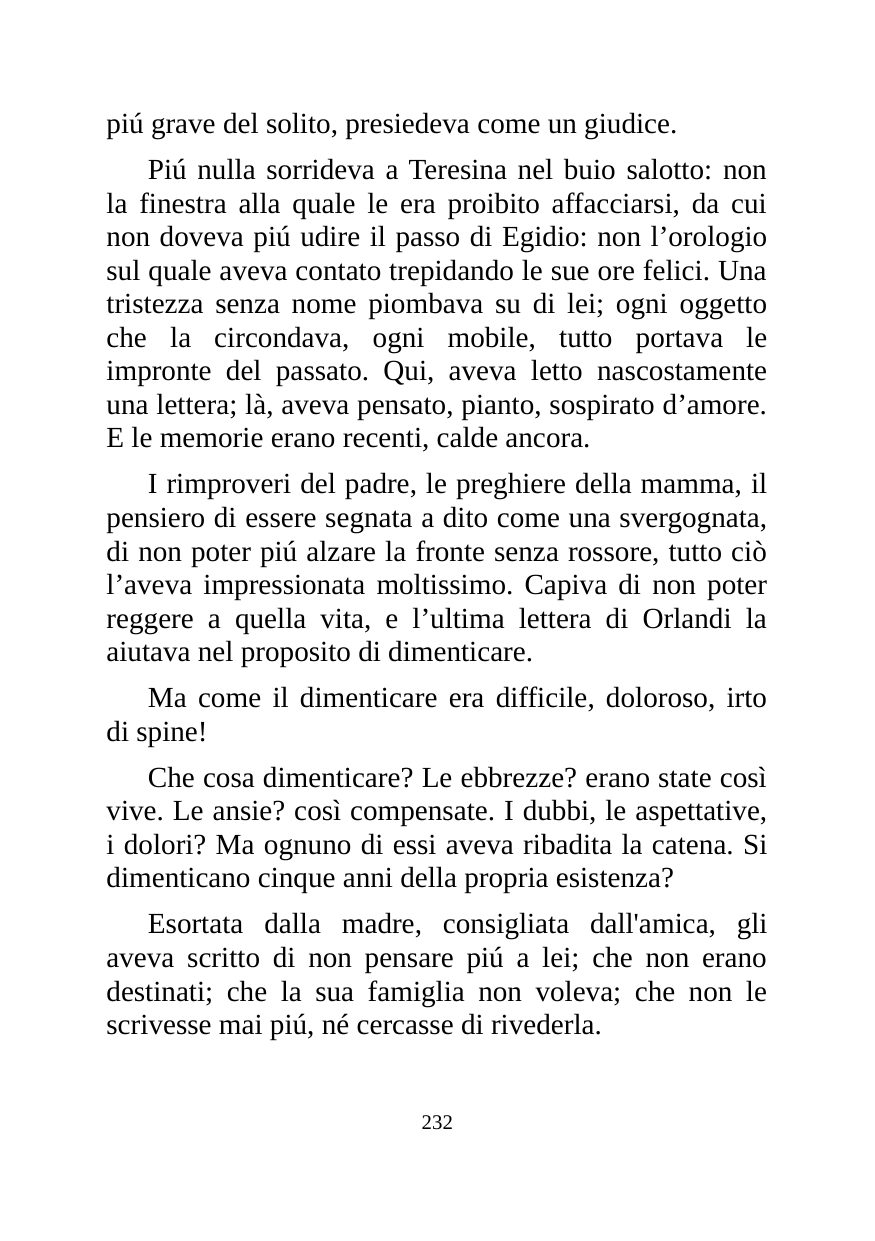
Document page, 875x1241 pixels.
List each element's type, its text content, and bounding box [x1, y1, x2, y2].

text Che cosa dimenticare? Le ebbrezze? erano state così vive. Le ansie? così compensate. I dubbi, le aspettative, i dolori? Ma ognuno di essi aveva ribadita la catena. Si dimenticano cinque anni della propria esistenza? [106, 760, 768, 894]
text Ma come il dimenticare era difficile, doloroso, irto di spine! [106, 680, 768, 747]
text I rimproveri del padre, le preghiere della mamma, il pensiero di essere segnata a dito come una svergognata, di non poter piú alzare la fronte senza rossore, tutto ciò l’aveva impressionata moltissimo. Capiva di non poter reggere a quella vita, e l’ultima lettera di Orlandi la aiutava nel proposito di dimenticare. [106, 467, 768, 668]
text piú grave del solito, presiedeva come un giudice. [106, 106, 768, 140]
text Esortata dalla madre, consigliata dall'amica, gli aveva scritto di non pensare piú a lei; che non erano destinati; che la sua famiglia non voleva; che non le scrivesse mai piú, né cercasse di rivederla. [106, 907, 768, 1041]
text Piú nulla sorrideva a Teresina nel buio salotto: non la finestra alla quale le era proibito affacciarsi, da cui non doveva piú udire il passo di Egidio: non l’orologio sul quale aveva contato trepidando le sue ore felici. Una tristezza senza nome piombava su di lei; ogni oggetto che la circondava, ogni mobile, tutto portava le impronte del passato. Qui, aveva letto nascostamente una lettera; là, aveva pensato, pianto, sospirato d’amore. E le memorie erano recenti, calde ancora. [106, 152, 768, 454]
